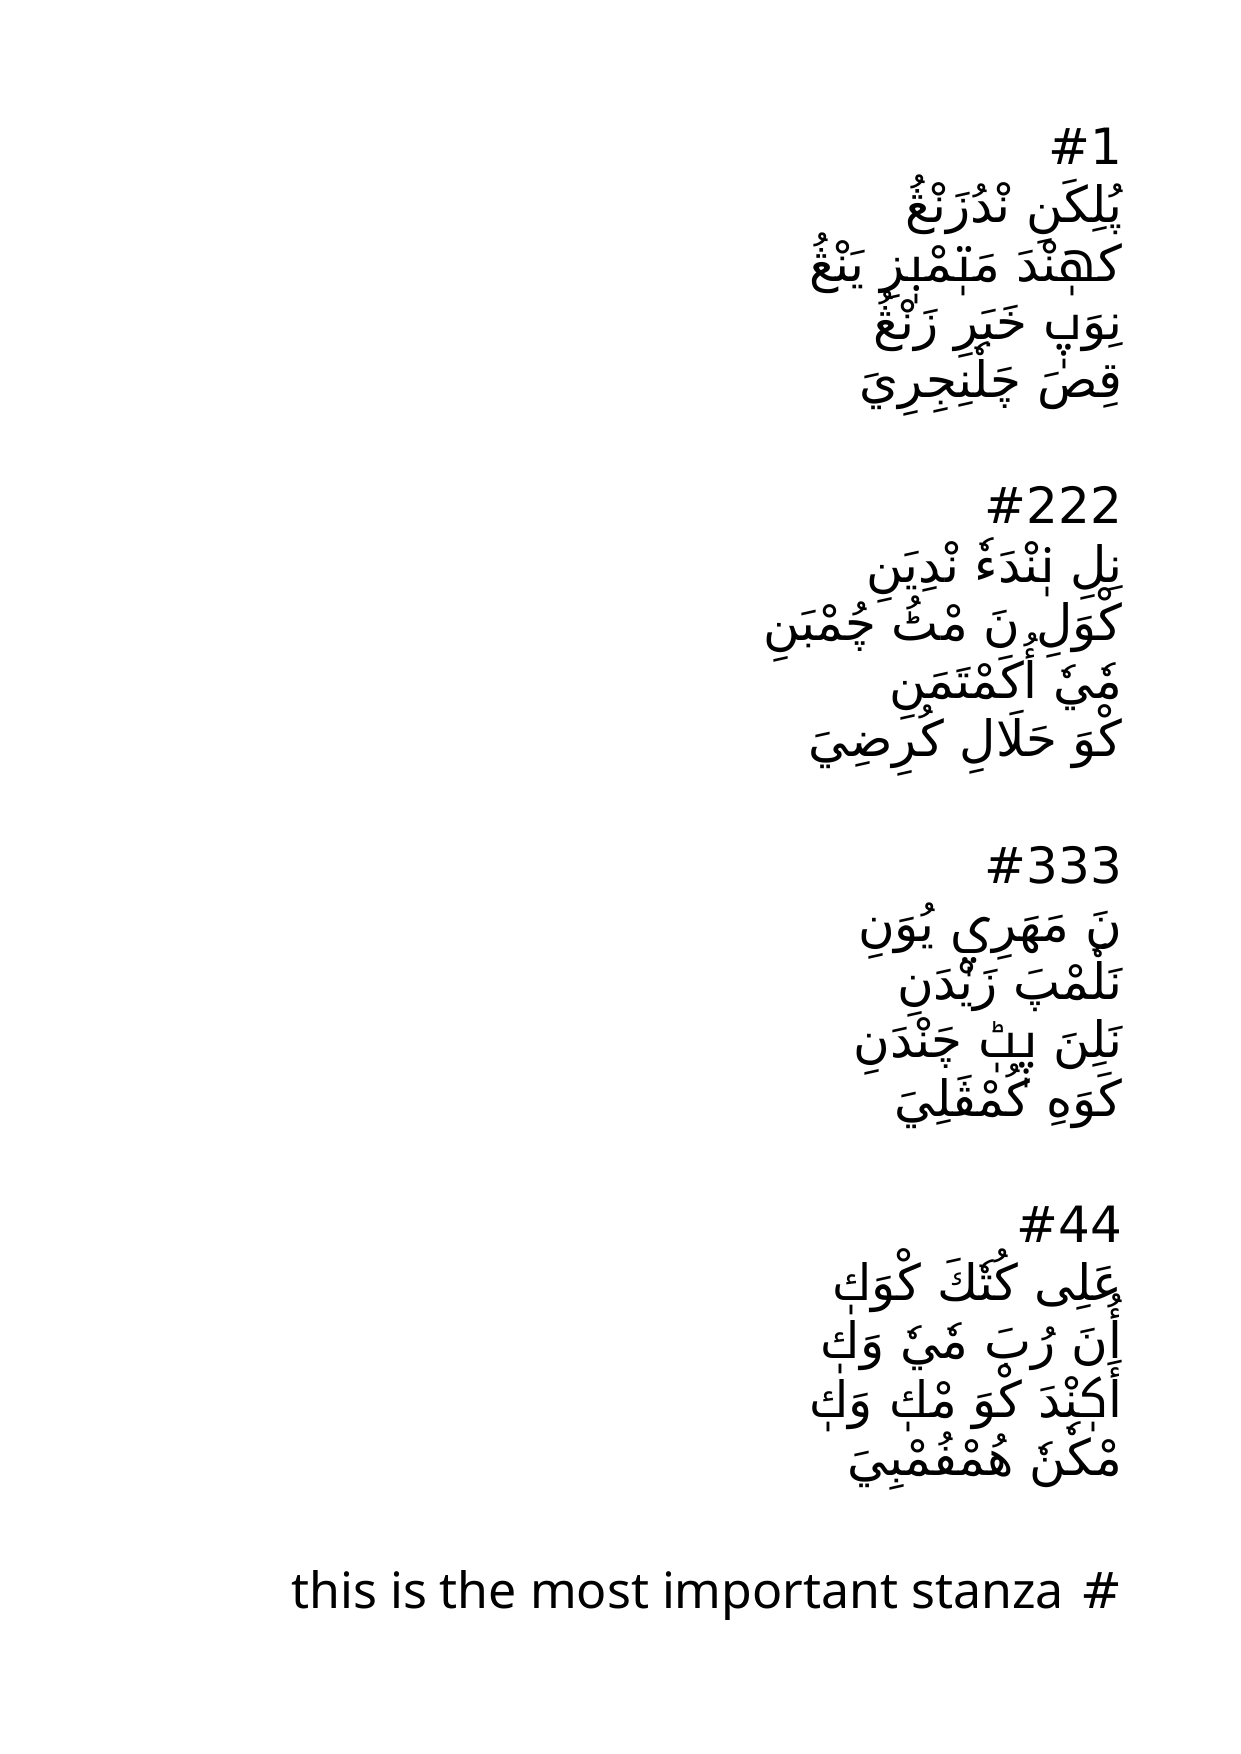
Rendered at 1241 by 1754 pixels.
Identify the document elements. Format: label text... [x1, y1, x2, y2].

text أُنَ رُبَ مٗيٗ وَكٖ [118, 1312, 1122, 1371]
text #222 [118, 477, 1122, 536]
text كْوَ حَلَالِ كُرِضِيَ [118, 710, 1122, 768]
text #1 [118, 118, 1122, 176]
text نَلِنَ پٖٹٖ چَنْدَنِ [118, 1011, 1122, 1069]
text مٗيٗ أُكَمْتَمَنِ [118, 652, 1122, 710]
text نِلِ نٖنْدَءٗ نْدِيَنِ [118, 536, 1122, 594]
text نَلٗمْپَ زَيْدَنِ [118, 953, 1122, 1011]
text أَكٖنْدَ كْوَ مْكٖ وَكٖ [118, 1371, 1122, 1429]
text نَ مَهَرِيٖ يُوَنِ [118, 895, 1122, 953]
text قِصَ چَلٗنِجِرِيَ [118, 351, 1122, 409]
text مْكٗنٗ هُمْفُمْبِيَ [118, 1429, 1122, 1487]
text كْوَلِ نَ مْٹُ چُمْبَنِ [118, 594, 1122, 652]
text پُلِكَنِ نْدُزَنْڠُ [118, 176, 1122, 234]
text كهٖنْدَ مَتٖمْبٖزِ يَنْڠُ [118, 234, 1122, 293]
text # this is the most important stanza [118, 1555, 1122, 1623]
text #333 [118, 837, 1122, 895]
text كَوَهِ كُمْڤَلِيَ [118, 1069, 1122, 1128]
text عَلِى كُتٗكَ كْوَكٖ [118, 1254, 1122, 1312]
text نِوَپٖ خَبَرِ زَنْڠُ [118, 293, 1122, 351]
text #44 [118, 1196, 1122, 1254]
